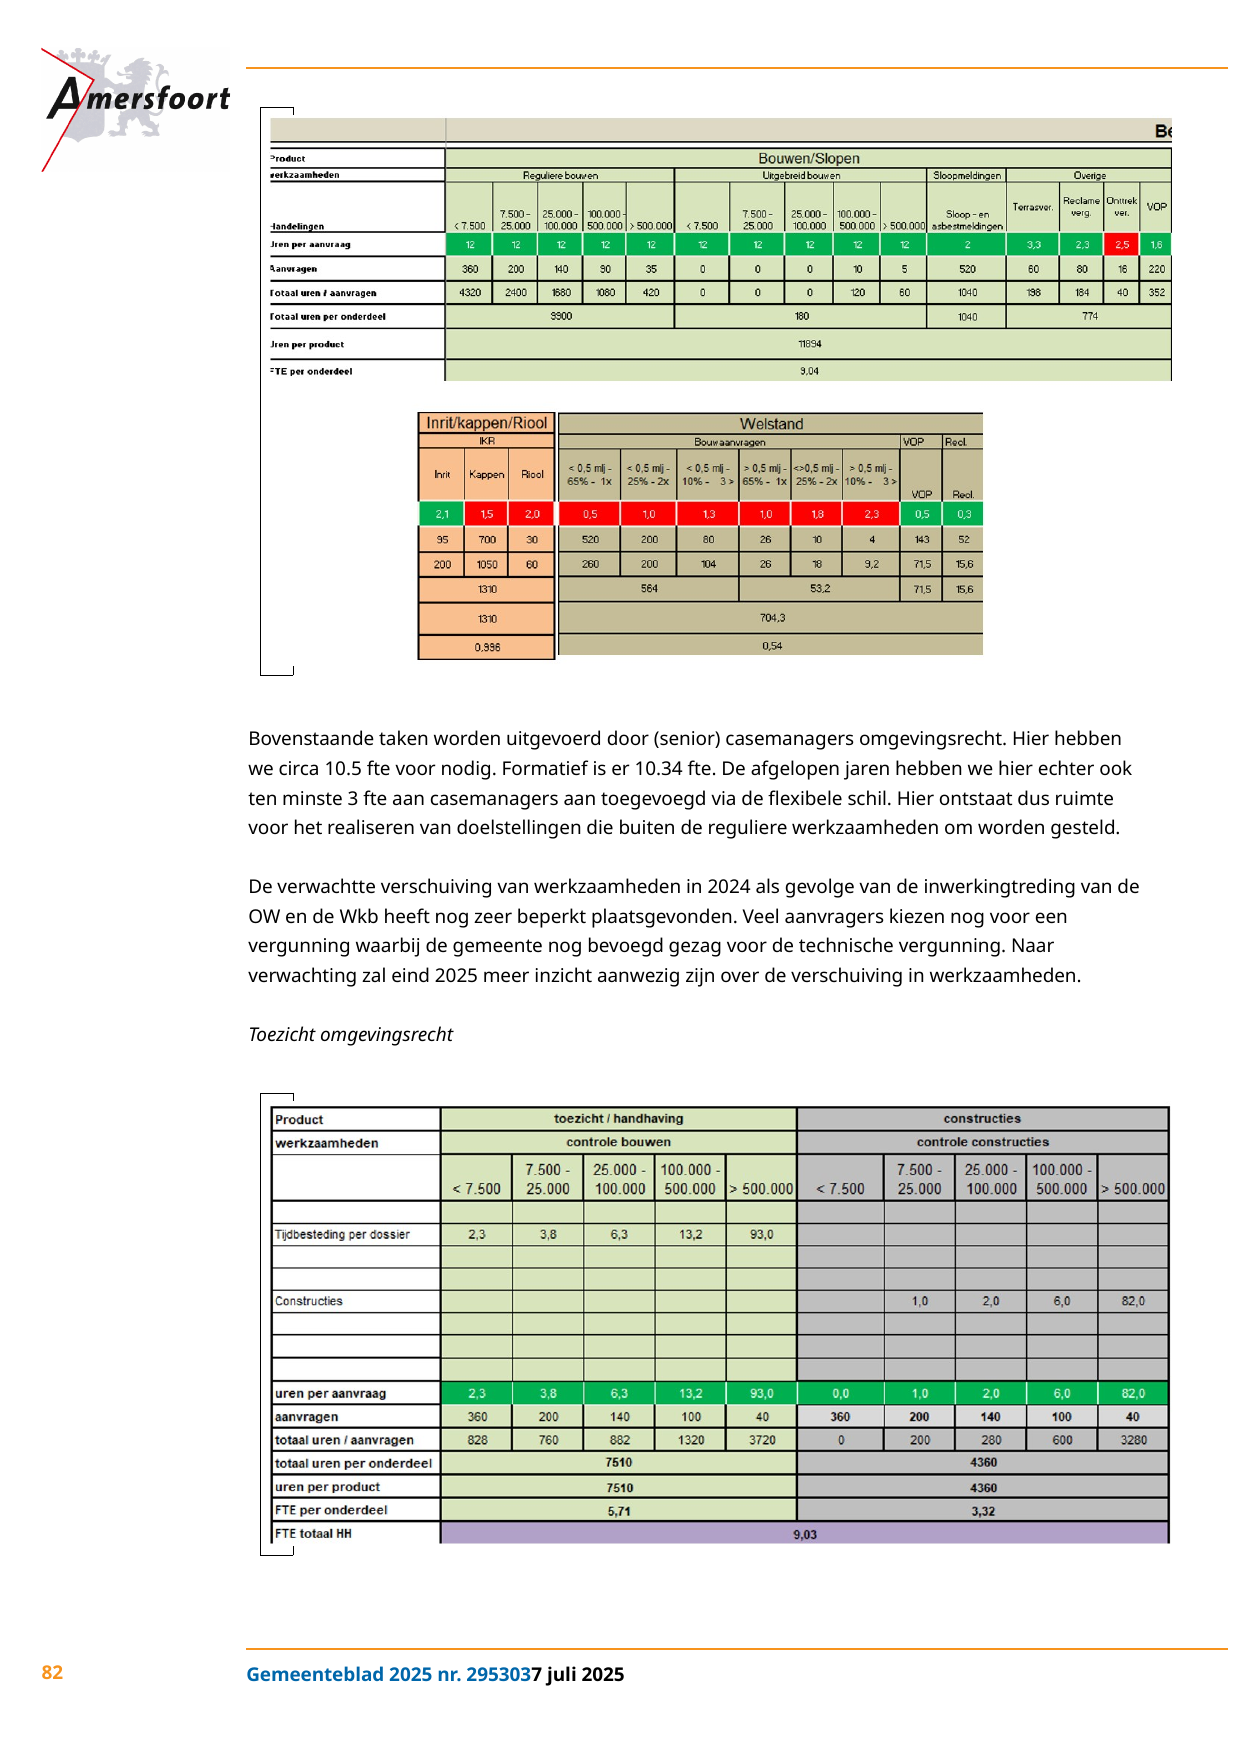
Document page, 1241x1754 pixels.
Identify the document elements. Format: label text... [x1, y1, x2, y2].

picture [41, 47, 231, 172]
text Bovenstaande taken worden uitgevoerd door (senior) casemanagers omgevingsrecht. Hier hebben we circa 10.5 fte voor nodig. Formatief is er 10.34 fte. De afgelopen jaren hebben we hier echter ook ten minste 3 fte aan casemanagers aan toegevoegd via de flexibele schil. Hier ontstaat dus ruimte voor het realiseren van doelstellingen die buiten de reguliere werkzaamheden om worden gesteld. [248, 726, 1152, 840]
text De verwachtte verschuiving van werkzaamheden in 2024 als gevolge van de inwerkingtreding van de OW en de Wkb heeft nog zeer beperkt plaatsgevonden. Veel aanvragers kiezen nog voor een vergunning waarbij de gemeente nog bevoegd gezag voor de technische vergunning. Naar verwachting zal eind 2025 meer inzicht aanwezig zijn over de verschuiving in werkzaamheden. [248, 873, 1152, 988]
picture [268, 1101, 1173, 1546]
text Toezicht omgevingsrecht [248, 1021, 1152, 1047]
picture [268, 115, 1173, 666]
